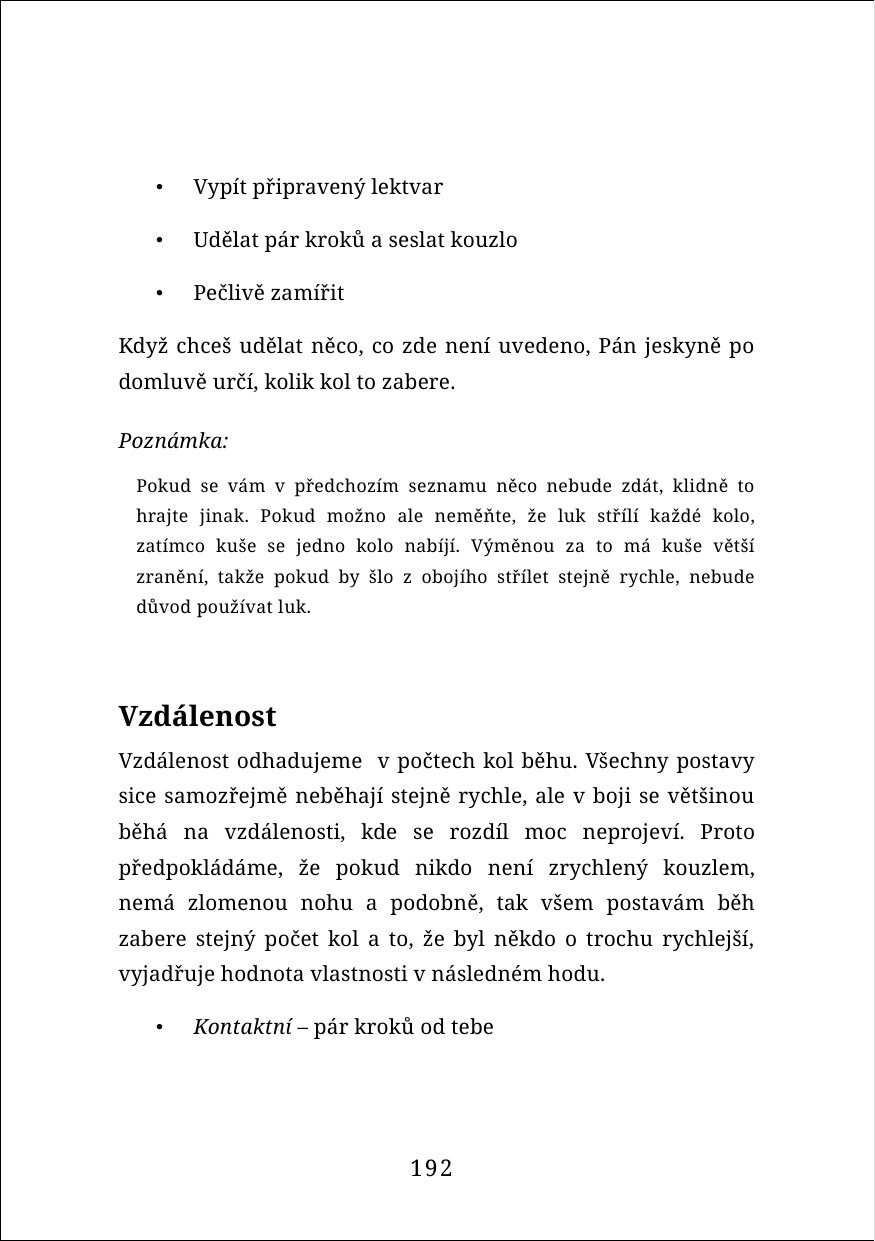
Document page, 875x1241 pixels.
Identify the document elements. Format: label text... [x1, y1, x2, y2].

subtitle Vzdálenost [118, 696, 756, 734]
text Když chceš udělat něco, co zde není uvedeno, Pán jeskyně po domluvě určí, kolik kol to zabere. [118, 331, 756, 395]
text Poznámka: [118, 426, 756, 454]
text Vzdálenost odhadujeme v počtech kol běhu. Všechny postavy sice samozřejmě neběhají stejně rychle, ale v boji se většinou běhá na vzdálenosti, kde se rozdíl moc neprojeví. Proto předpokládáme, že pokud nikdo není zrychlený kouzlem, nemá zlomenou nohu a podobně, tak všem postavám běh zabere stejný počet kol a to, že byl někdo o trochu rychlejší, vyjadřuje hodnota vlastnosti v následném hodu. [118, 746, 756, 988]
list Udělat pár kroků a seslat kouzlo [156, 225, 756, 253]
text Pokud se vám v předchozím seznamu něco nebude zdát, klidně to hrajte jinak. Pokud možno ale neměňte, že luk střílí každé kolo, zatímco kuše se jedno kolo nabíjí. Výměnou za to má kuše větší zranění, takže pokud by šlo z obojího střílet stejně rychle, nebude důvod používat luk. [136, 473, 756, 649]
list Kontaktní – pár kroků od tebe [156, 1012, 756, 1041]
list Pečlivě zamířit [156, 278, 756, 307]
list Vypít připravený lektvar [156, 172, 756, 200]
